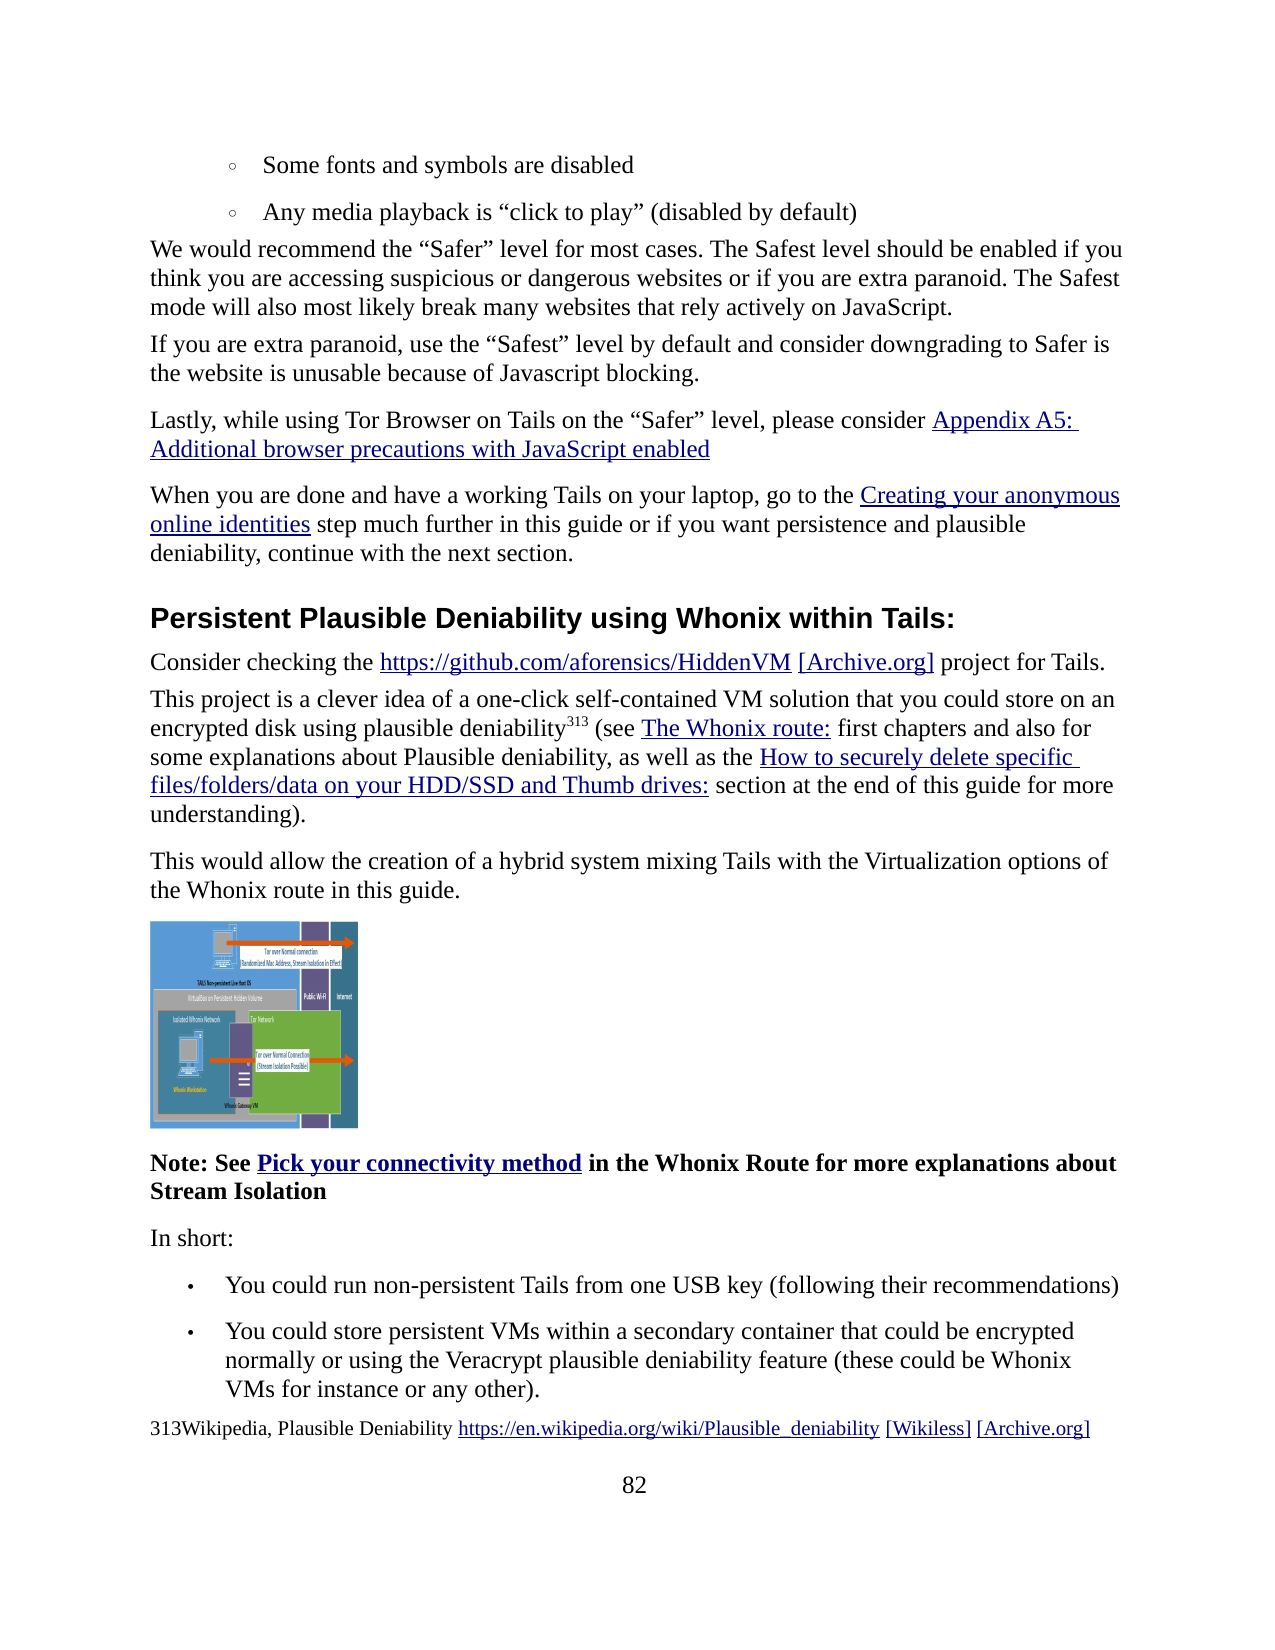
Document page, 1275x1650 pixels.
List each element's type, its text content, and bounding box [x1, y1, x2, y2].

text Wikipedia, Plausible Deniability https://en.wikipedia.org/wiki/Plausible_deniability [Wikiless] [Archive.org] [150, 1416, 1125, 1440]
list You could run non-persistent Tails from one USB key (following their recommendations) [187, 1270, 1125, 1298]
text This would allow the creation of a hybrid system mixing Tails with the Virtualization options of the Whonix route in this guide. [150, 846, 1125, 903]
text In short: [150, 1223, 1125, 1252]
text This project is a clever idea of a one-click self-contained VM solution that you could store on an encrypted disk using plausible deniability (see The Whonix route: first chapters and also for some explanations about Plausible deniability, as well as the How to securely delete specific files/folders/data on your HDD/SSD and Thumb drives: section at the end of this guide for more understanding). [150, 684, 1125, 828]
text If you are extra paranoid, use the “Safest” level by default and consider downgrading to Safer is the website is unusable because of Javascript blocking. [150, 329, 1125, 387]
subtitle Persistent Plausible Deniability using Whonix within Tails: [150, 601, 1125, 634]
list Some fonts and symbols are disabled [225, 150, 1125, 179]
text Consider checking the https://github.com/aforensics/HiddenVM [Archive.org] project for Tails. [150, 647, 1125, 675]
text When you are done and have a working Tails on your laptop, go to the Creating your anonymous online identities step much further in this guide or if you want persistence and plausible deniability, continue with the next section. [150, 480, 1125, 567]
list Any media playback is “click to play” (disabled by default) [225, 197, 1125, 225]
text Lastly, while using Tor Browser on Tails on the “Safer” level, please consider Appendix A5: Additional browser precautions with JavaScript enabled [150, 405, 1125, 462]
picture [150, 921, 359, 1130]
text We would recommend the “Safer” level for most cases. The Safest level should be enabled if you think you are accessing suspicious or dangerous websites or if you are extra paranoid. The Safest mode will also most likely break many websites that rely actively on JavaScript. [150, 234, 1125, 321]
text Note: See Pick your connectivity method in the Whonix Route for more explanations about Stream Isolation [150, 1148, 1125, 1205]
list You could store persistent VMs within a secondary container that could be encrypted normally or using the Veracrypt plausible deniability feature (these could be Whonix VMs for instance or any other). [187, 1316, 1125, 1403]
